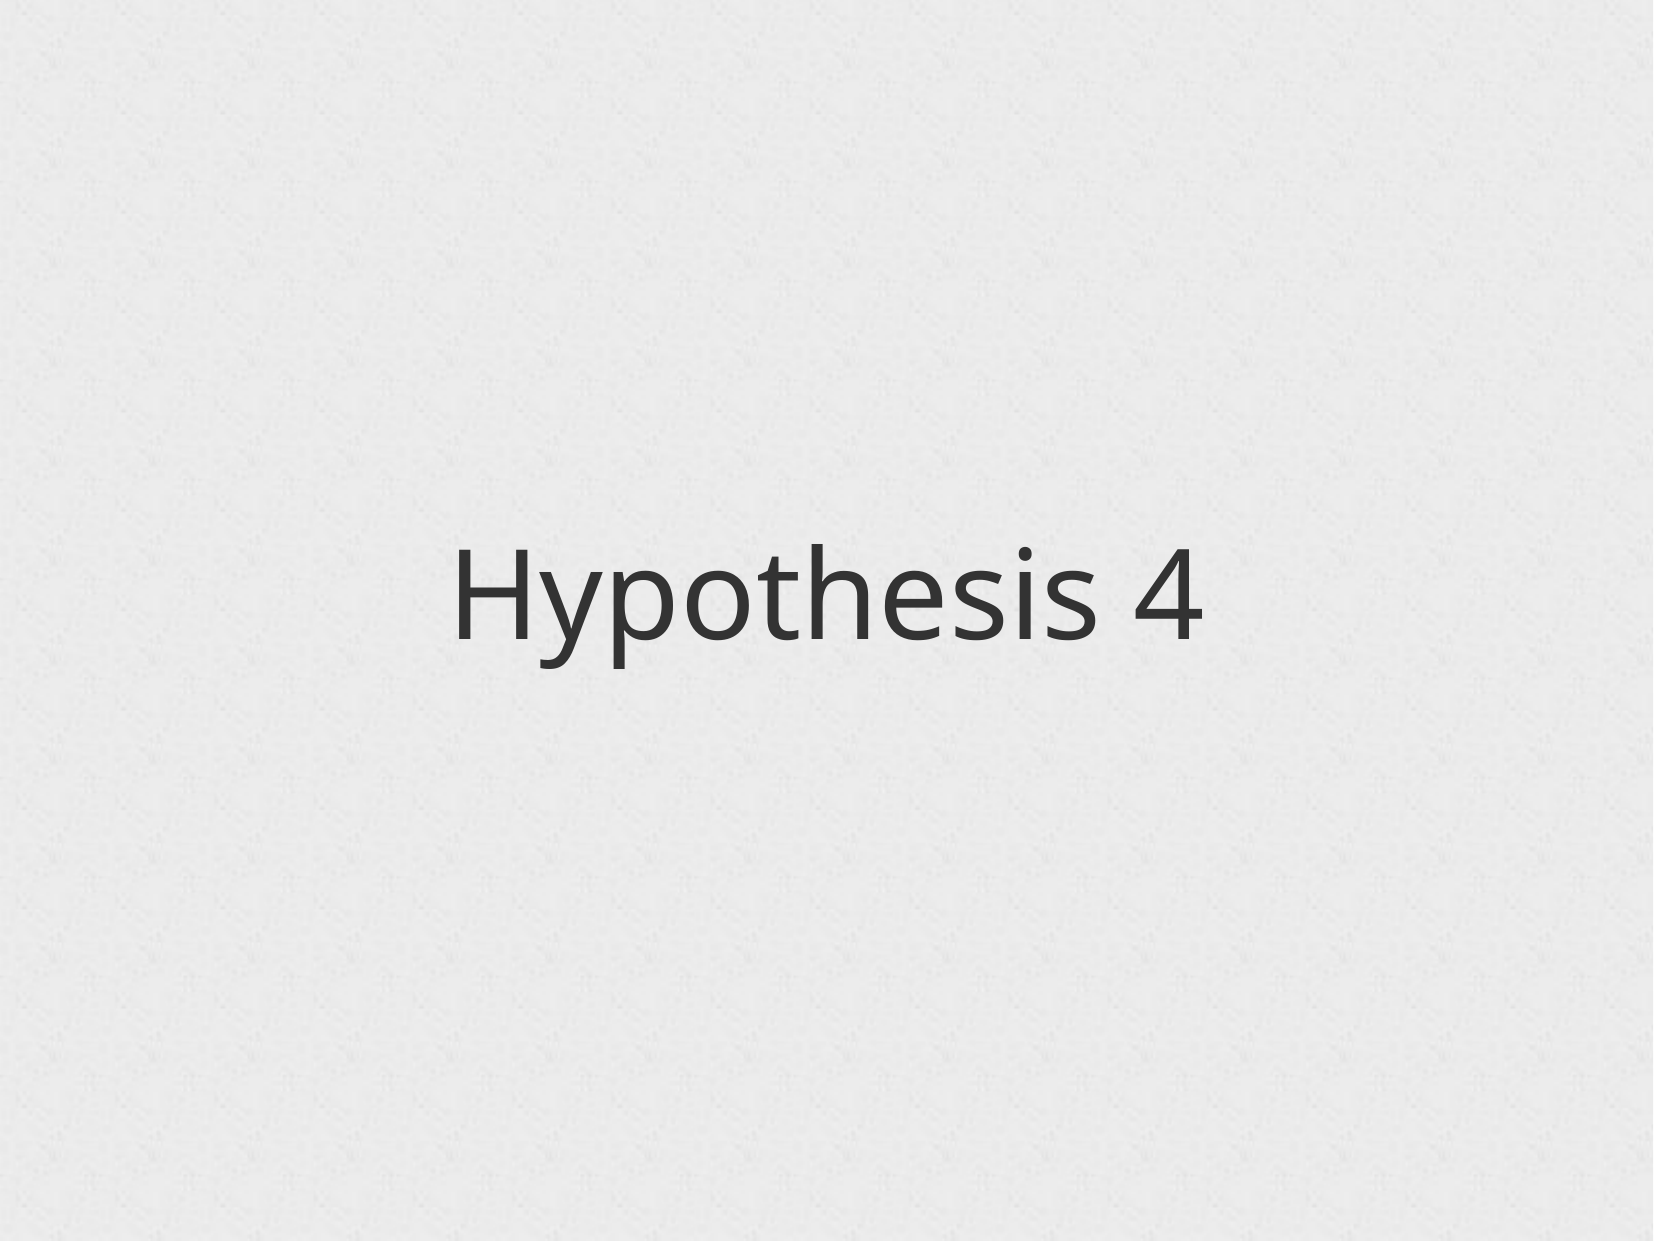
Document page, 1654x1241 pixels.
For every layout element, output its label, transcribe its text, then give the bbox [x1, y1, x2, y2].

picture [0, 0, 1654, 1241]
title Hypothesis 4 [82, 487, 1571, 695]
